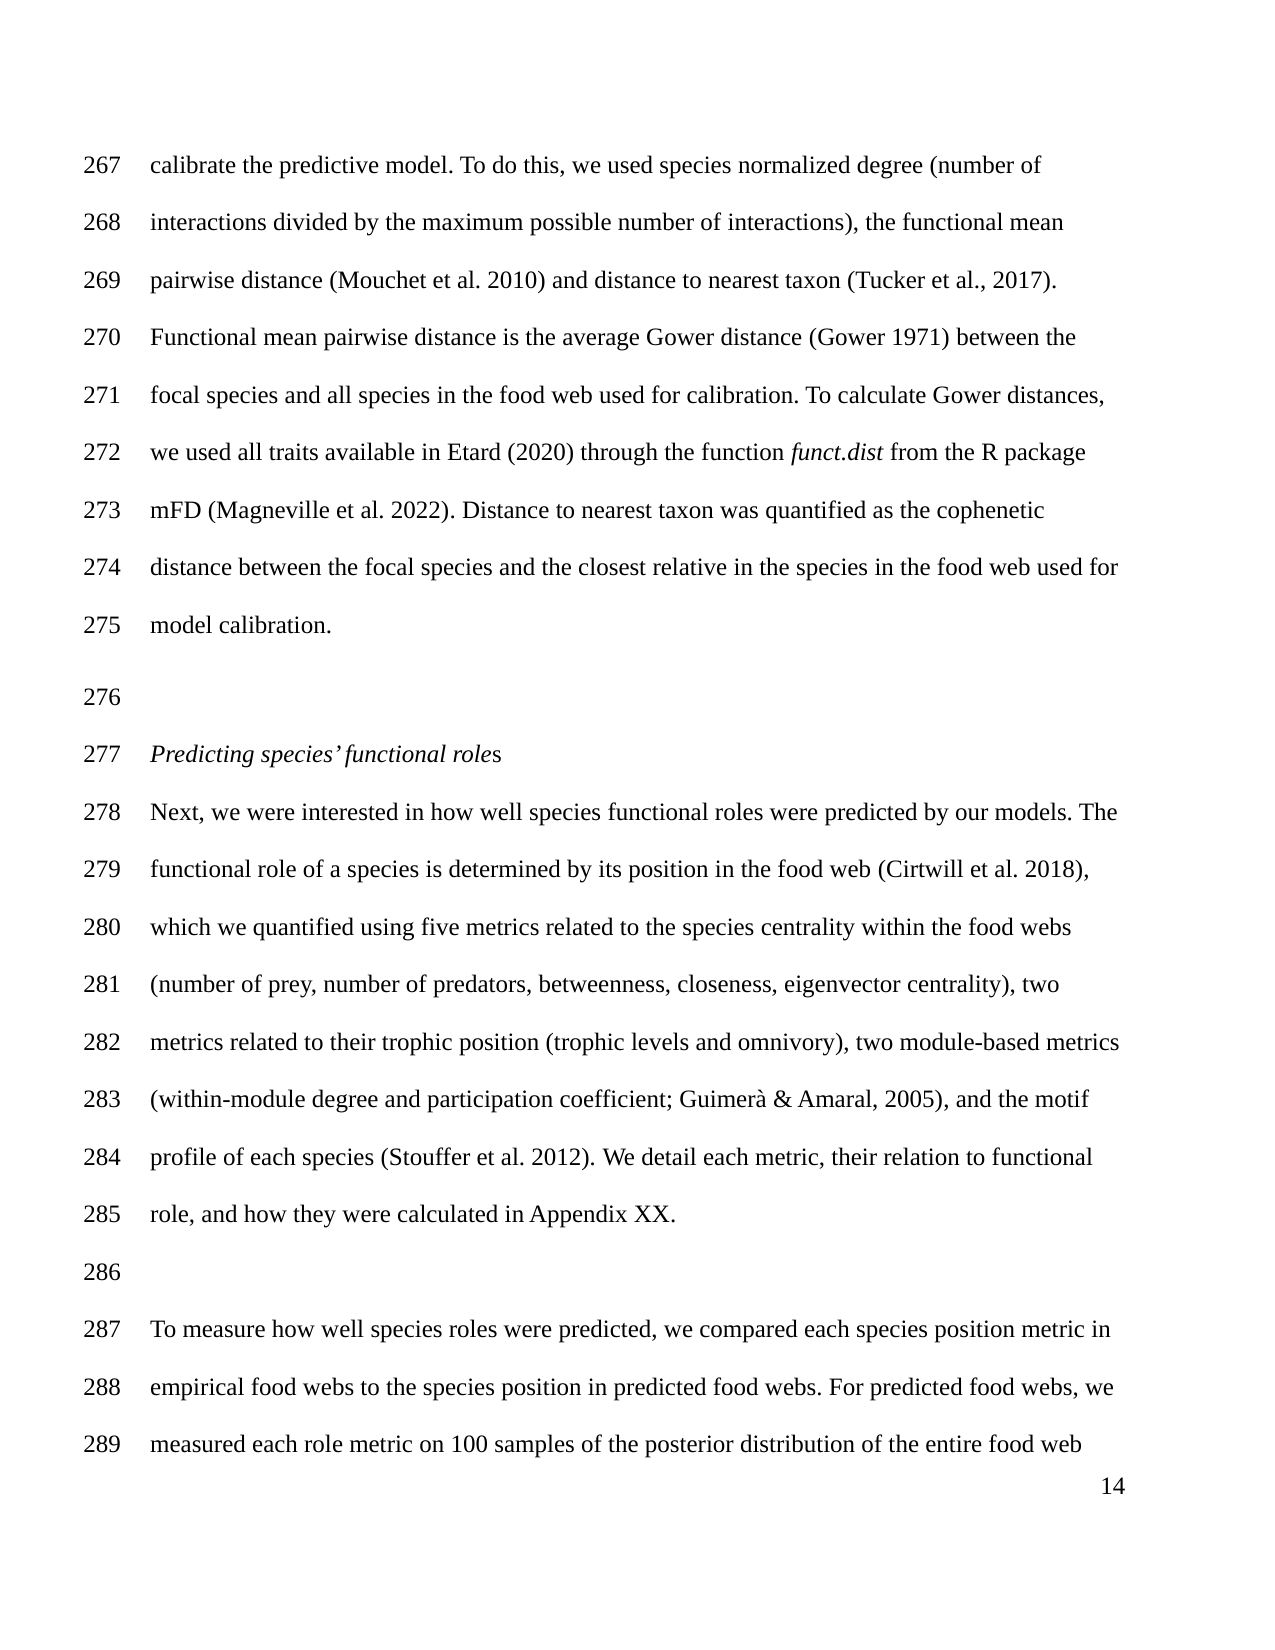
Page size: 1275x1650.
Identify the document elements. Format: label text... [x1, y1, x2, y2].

text To measure how well species roles were predicted, we compared each species position metric in empirical food webs to the species position in predicted food webs. For predicted food webs, we measured each role metric on 100 samples of the posterior distribution of the entire food web [150, 1314, 1125, 1458]
text Predicting species’ functional roles [150, 739, 1125, 768]
text calibrate the predictive model. To do this, we used species normalized degree (number of interactions divided by the maximum possible number of interactions), the functional mean pairwise distance (Mouchet et al. 2010) and distance to nearest taxon (Tucker et al., 2017). Functional mean pairwise distance is the average Gower distance (Gower 1971) between the focal species and all species in the food web used for calibration. To calculate Gower distances, we used all traits available in Etard (2020) through the function funct.dist from the R package mFD (Magneville et al. 2022). Distance to nearest taxon was quantified as the cophenetic distance between the focal species and the closest relative in the species in the food web used for model calibration. [150, 150, 1125, 639]
text Next, we were interested in how well species functional roles were predicted by our models. The functional role of a species is determined by its position in the food web (Cirtwill et al. 2018), which we quantified using five metrics related to the species centrality within the food webs (number of prey, number of predators, betweenness, closeness, eigenvector centrality), two metrics related to their trophic position (trophic levels and omnivory), two module-based metrics (within-module degree and participation coefficient; Guimerà & Amaral, 2005), and the motif profile of each species (Stouffer et al. 2012). We detail each metric, their relation to functional role, and how they were calculated in Appendix XX. [150, 797, 1125, 1228]
